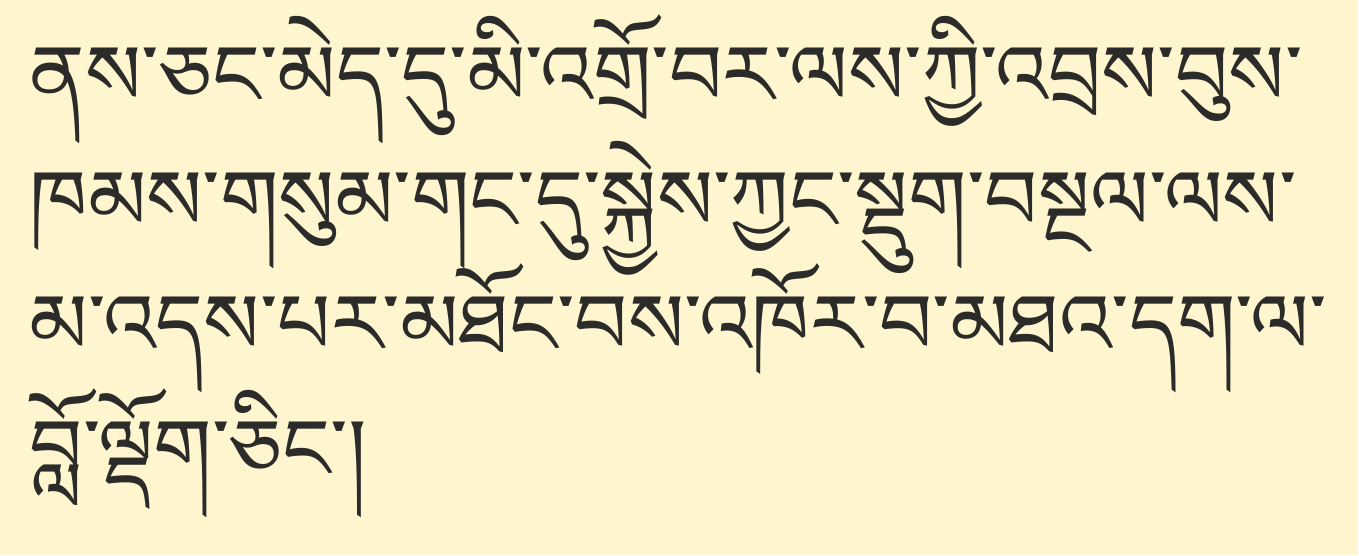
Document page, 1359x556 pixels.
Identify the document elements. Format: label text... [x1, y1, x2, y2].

text ནས་ཅང་མེད་དུ་མི་འགྲོ་བར་ལས་ཀྱི་འབྲས་བུས་ཁམས་གསུམ་གང་དུ་སྐྱེས་ཀྱང་སྡུག་བསྔལ་ལས་མ་འདས་པར་མཐོང་བས་འཁོར་བ་མཐའ་དག་ལ་བློ་ལྡོག་ཅིང་། [29, 29, 1346, 513]
